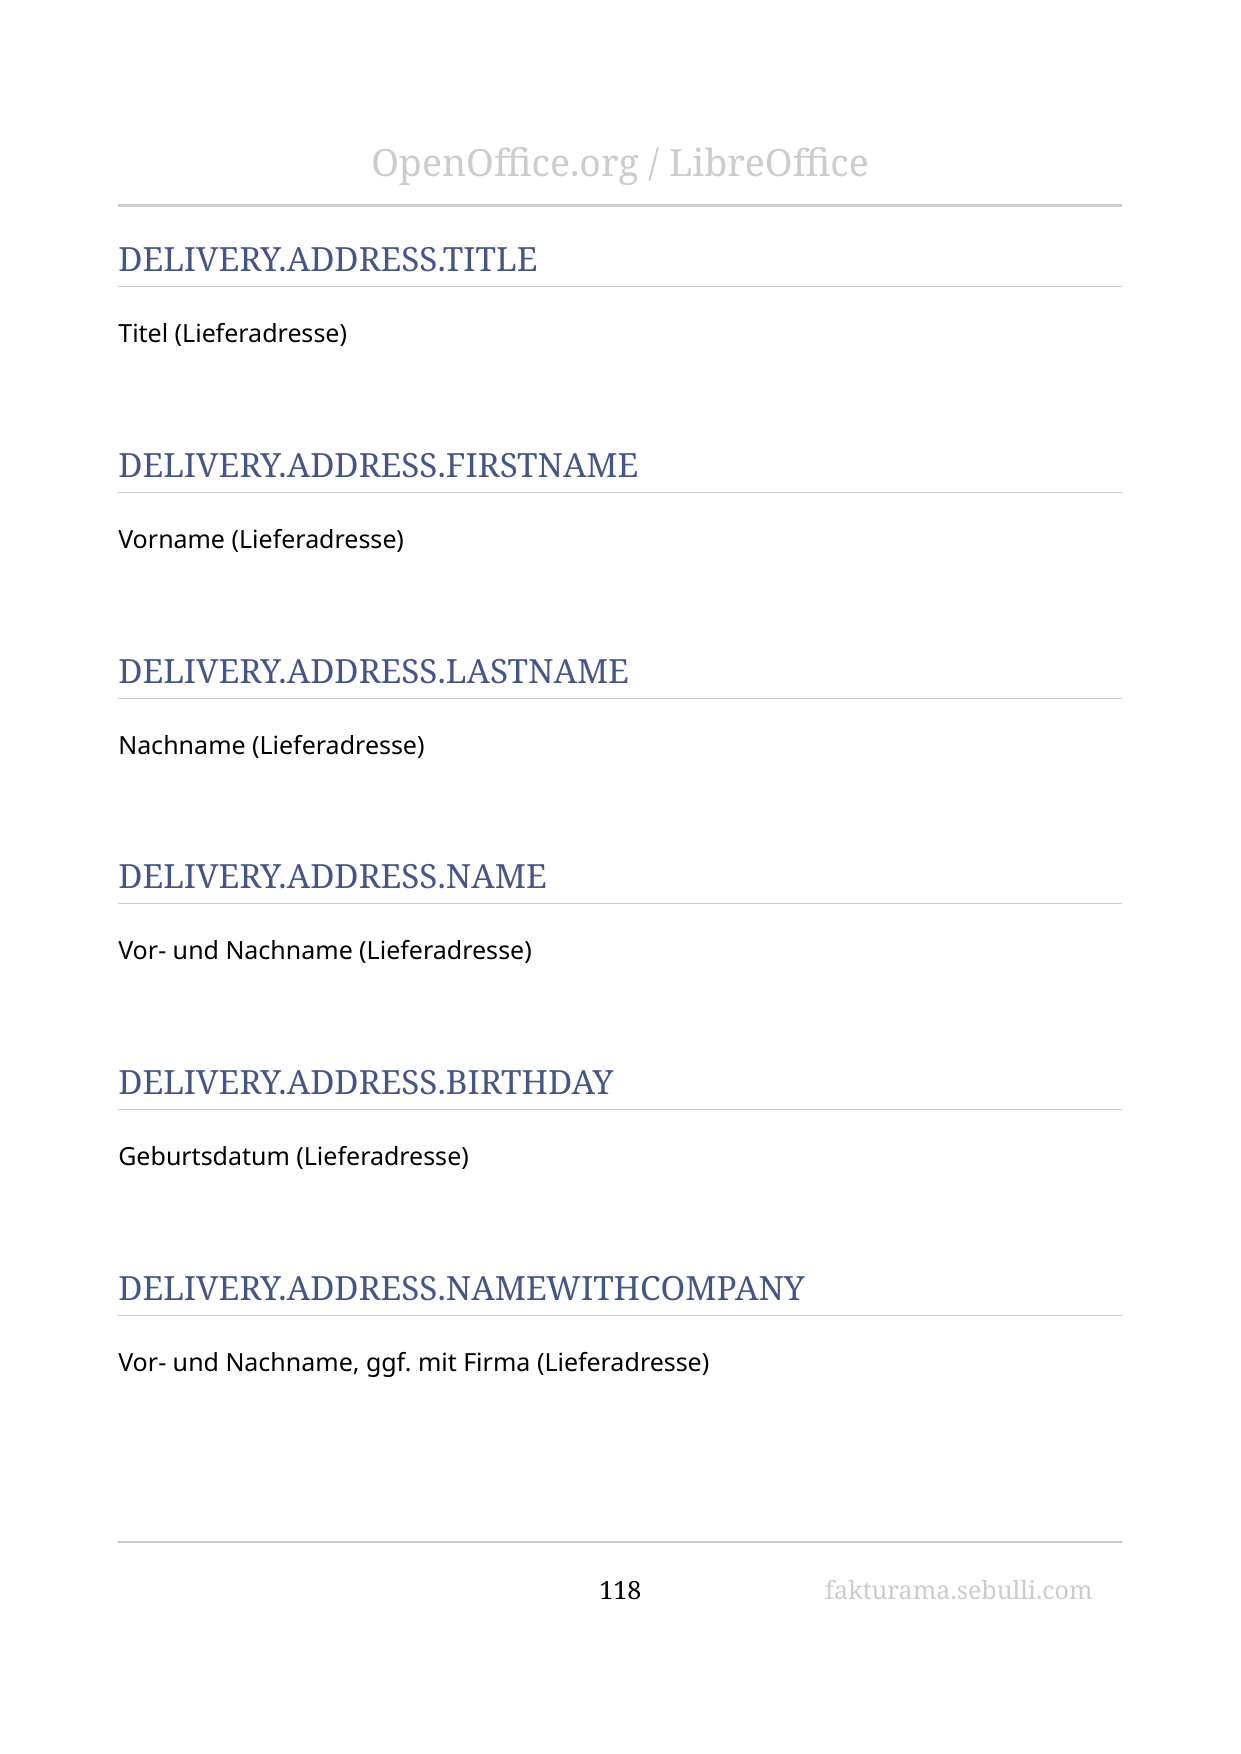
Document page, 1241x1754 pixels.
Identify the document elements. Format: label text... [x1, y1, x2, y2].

subtitle DELIVERY.ADDRESS.TITLE [118, 236, 1122, 286]
subtitle DELIVERY.ADDRESS.FIRSTNAME [118, 442, 1122, 492]
text Vor- und Nachname, ggf. mit Firma (Lieferadresse) [118, 1344, 1122, 1378]
text Titel (Lieferadresse) [118, 316, 1122, 350]
subtitle DELIVERY.ADDRESS.NAME [118, 853, 1122, 903]
text Vorname (Lieferadresse) [118, 522, 1122, 556]
subtitle DELIVERY.ADDRESS.NAMEWITHCOMPANY [118, 1265, 1122, 1315]
text Geburtsdatum (Lieferadresse) [118, 1139, 1122, 1173]
text Vor- und Nachname (Lieferadresse) [118, 933, 1122, 967]
subtitle DELIVERY.ADDRESS.BIRTHDAY [118, 1059, 1122, 1109]
text Nachname (Lieferadresse) [118, 727, 1122, 761]
subtitle DELIVERY.ADDRESS.LASTNAME [118, 648, 1122, 698]
